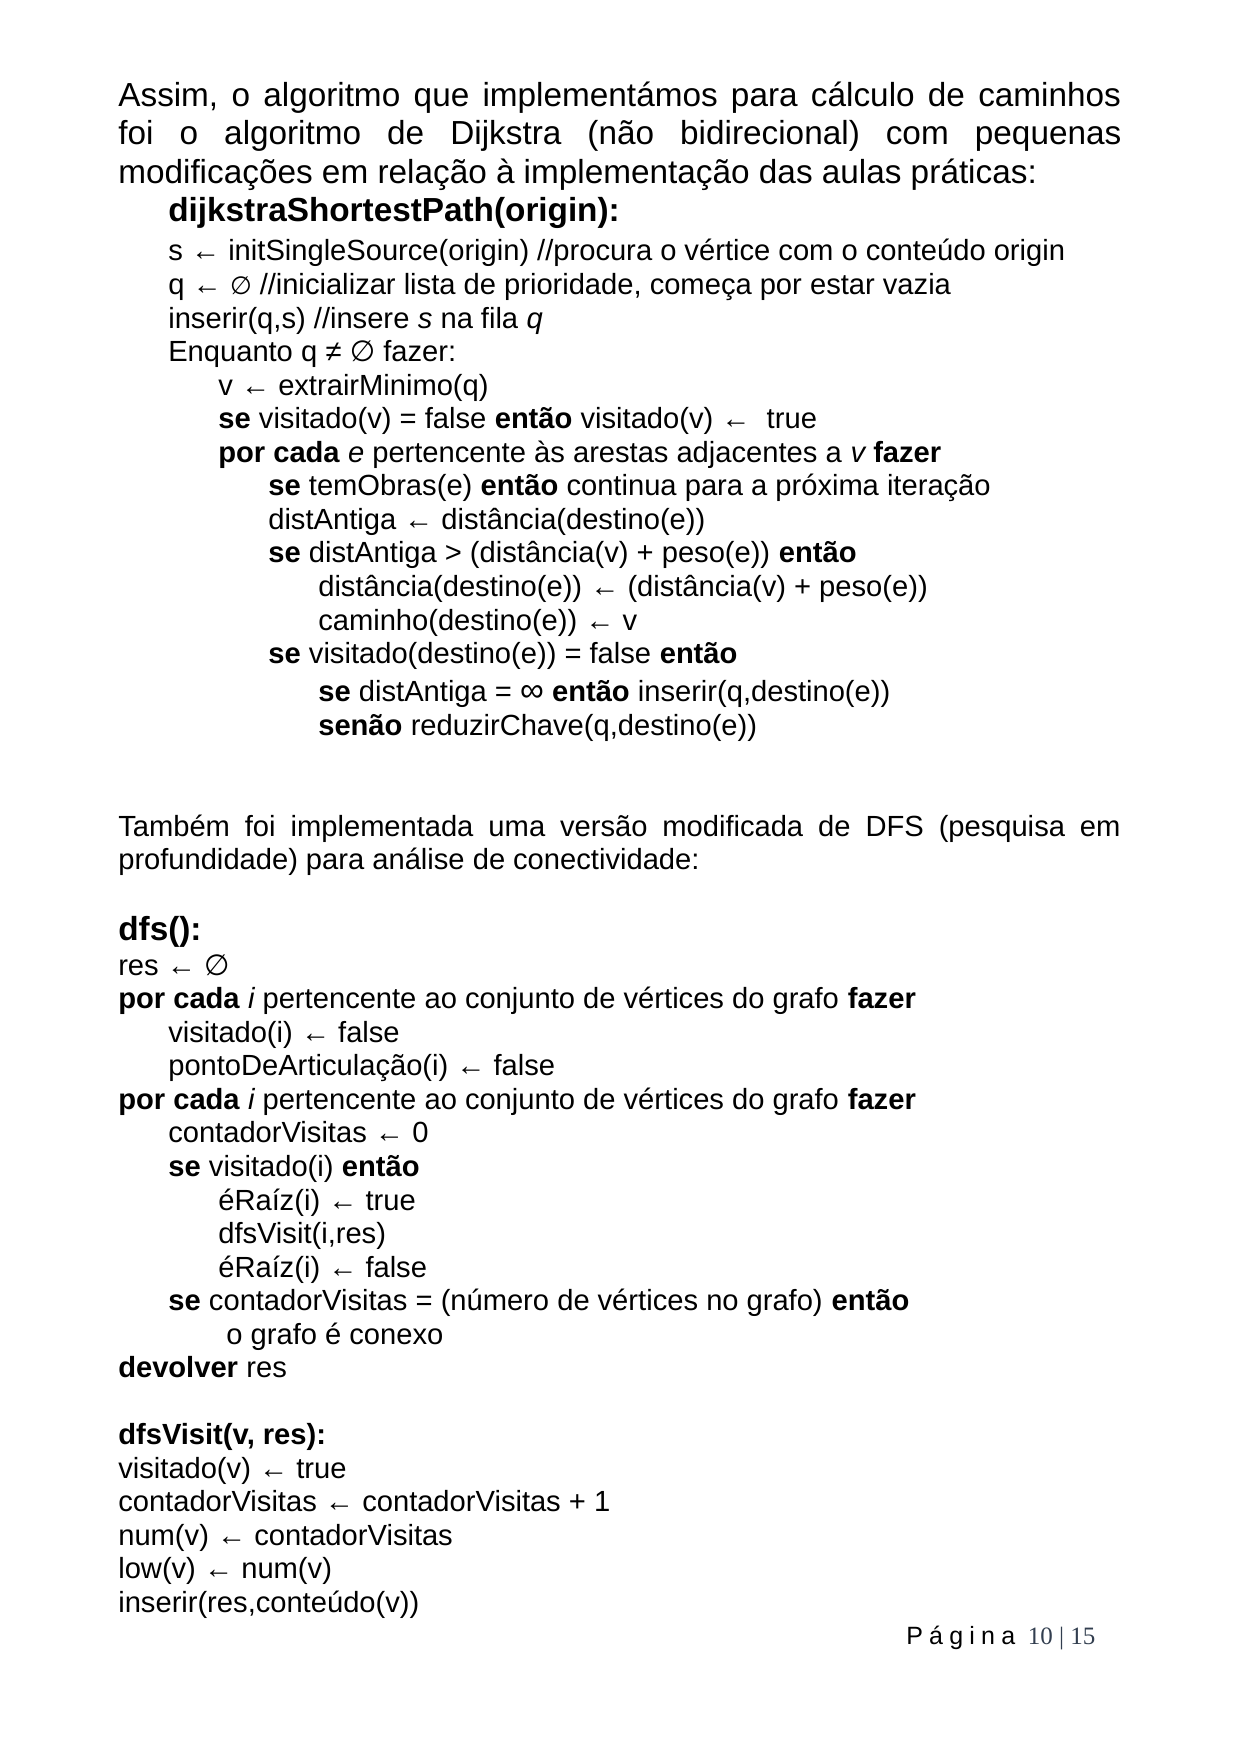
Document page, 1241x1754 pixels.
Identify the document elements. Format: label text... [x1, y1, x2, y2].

text se visitado(destino(e)) = false então [118, 636, 1122, 670]
text visitado(v) ← true [118, 1451, 1122, 1484]
text s ← initSingleSource(origin) //procura o vértice com o conteúdo origin [118, 229, 1122, 267]
text Assim, o algoritmo que implementámos para cálculo de caminhos foi o algoritmo de Dijkstra (não bidirecional) com pequenas modificações em relação à implementação das aulas práticas: [118, 75, 1122, 190]
text q ← ∅ //inicializar lista de prioridade, começa por estar vazia [118, 267, 1122, 301]
text devolver res [118, 1350, 1122, 1384]
text éRaíz(i) ← false [118, 1250, 1122, 1283]
text se contadorVisitas = (número de vértices no grafo) então [118, 1283, 1122, 1317]
text caminho(destino(e)) ← v [118, 603, 1122, 636]
text dfsVisit(i,res) [118, 1216, 1122, 1250]
text dfsVisit(v, res): [118, 1417, 1122, 1451]
text o grafo é conexo [118, 1317, 1122, 1350]
text visitado(i) ← false [118, 1015, 1122, 1048]
text pontoDeArticulação(i) ← false [118, 1048, 1122, 1082]
text Enquanto q ≠ ∅ fazer: [118, 334, 1122, 368]
text Também foi implementada uma versão modificada de DFS (pesquisa em profundidade) para análise de conectividade: [118, 809, 1122, 876]
text dfs(): [118, 909, 1122, 948]
text se distAntiga > (distância(v) + peso(e)) então [118, 536, 1122, 569]
text res ← ∅ [118, 948, 1122, 981]
text por cada i pertencente ao conjunto de vértices do grafo fazer [118, 981, 1122, 1015]
text inserir(q,s) //insere s na fila q [118, 301, 1122, 334]
text contadorVisitas ← contadorVisitas + 1 [118, 1484, 1122, 1518]
text se visitado(i) então [118, 1149, 1122, 1183]
text por cada i pertencente ao conjunto de vértices do grafo fazer [118, 1082, 1122, 1116]
text low(v) ← num(v) [118, 1552, 1122, 1585]
text senão reduzirChave(q,destino(e)) [118, 708, 1122, 742]
text éRaíz(i) ← true [118, 1183, 1122, 1216]
text se visitado(v) = false então visitado(v) ← true [118, 401, 1122, 435]
text inserir(res,conteúdo(v)) [118, 1585, 1122, 1619]
text distAntiga ← distância(destino(e)) [118, 502, 1122, 536]
text num(v) ← contadorVisitas [118, 1518, 1122, 1552]
text se distAntiga = ∞ então inserir(q,destino(e)) [118, 670, 1122, 708]
text por cada e pertencente às arestas adjacentes a v fazer [118, 435, 1122, 468]
text se temObras(e) então continua para a próxima iteração [118, 468, 1122, 502]
text distância(destino(e)) ← (distância(v) + peso(e)) [118, 569, 1122, 603]
text dijkstraShortestPath(origin): [118, 190, 1122, 229]
text contadorVisitas ← 0 [118, 1116, 1122, 1149]
text v ← extrairMinimo(q) [118, 368, 1122, 401]
